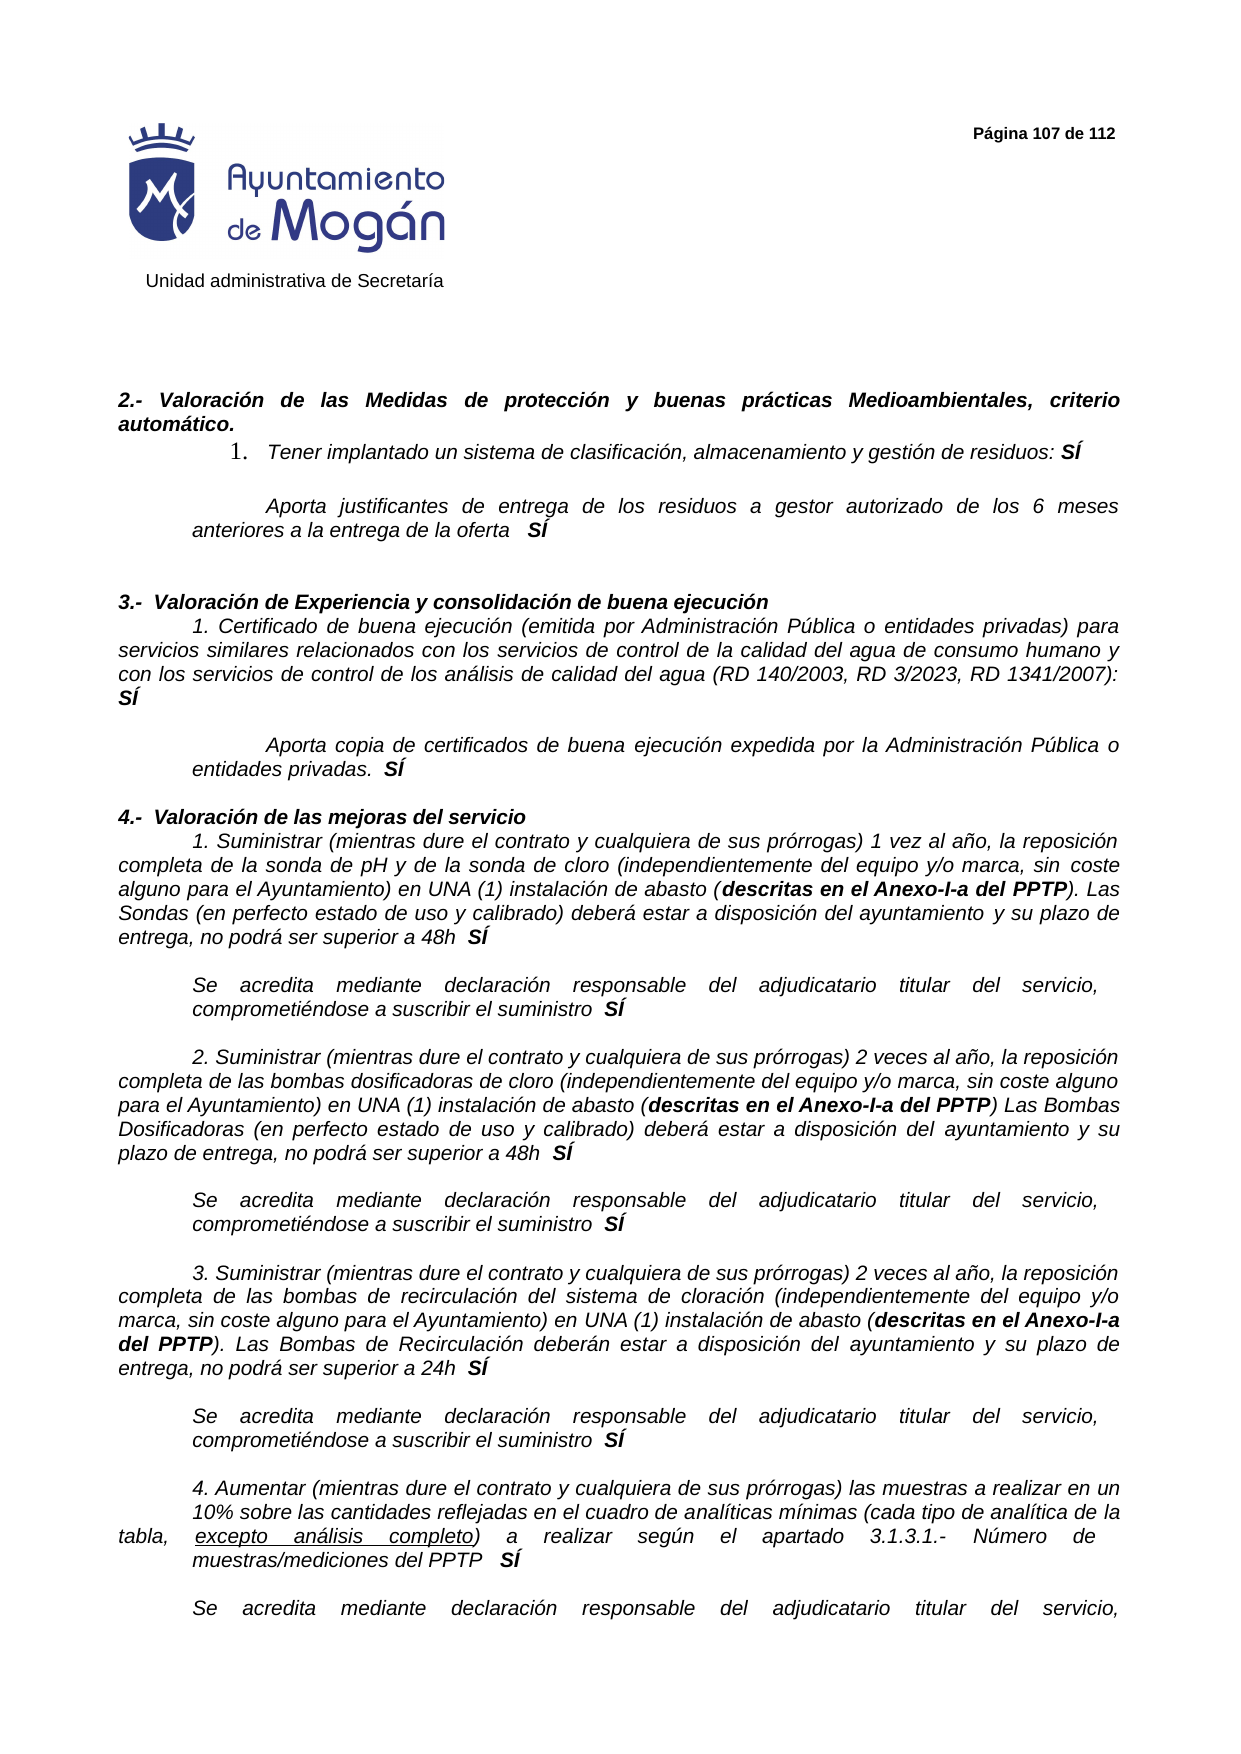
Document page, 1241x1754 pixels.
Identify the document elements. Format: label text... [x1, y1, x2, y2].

picture [128, 123, 445, 259]
text Se acredita mediante declaración responsable del adjudicatario titular del servicio, comprometiéndose a suscribir el suministro SÍ [118, 973, 1122, 1021]
text 2.- Valoración de las Medidas de protección y buenas prácticas Medioambientales, criterio automático. [118, 388, 1122, 436]
text 2. Suministrar (mientras dure el contrato y cualquiera de sus prórrogas) 2 veces al año, la reposición completa de las bombas dosificadoras de cloro (independientemente del equipo y/o marca, sin coste alguno para el Ayuntamiento) en UNA (1) instalación de abasto (descritas en el Anexo-I-a del PPTP) Las Bombas Dosificadoras (en perfecto estado de uso y calibrado) deberá estar a disposición del ayuntamiento y su plazo de entrega, no podrá ser superior a 48h SÍ [118, 1045, 1122, 1164]
text 3.- Valoración de Experiencia y consolidación de buena ejecución [118, 589, 1122, 613]
list Tener implantado un sistema de clasificación, almacenamiento y gestión de residuos: SÍ [229, 436, 1122, 465]
text 4.- Valoración de las mejoras del servicio [118, 805, 1122, 829]
text 3. Suministrar (mientras dure el contrato y cualquiera de sus prórrogas) 2 veces al año, la reposición completa de las bombas de recirculación del sistema de cloración (independientemente del equipo y/o marca, sin coste alguno para el Ayuntamiento) en UNA (1) instalación de abasto (descritas en el Anexo-I-a del PPTP). Las Bombas de Recirculación deberán estar a disposición del ayuntamiento y su plazo de entrega, no podrá ser superior a 24h SÍ [118, 1260, 1122, 1380]
text Aporta copia de certificados de buena ejecución expedida por la Administración Pública o entidades privadas. SÍ [192, 733, 1122, 781]
text Se acredita mediante declaración responsable del adjudicatario titular del servicio, [192, 1596, 1122, 1620]
text 4. Aumentar (mientras dure el contrato y cualquiera de sus prórrogas) las muestras a realizar en un 10% sobre las cantidades reflejadas en el cuadro de analíticas mínimas (cada tipo de analítica de la tabla, excepto análisis completo) a realizar según el apartado 3.1.3.1.- Número de muestras/mediciones del PPTP SÍ [118, 1476, 1122, 1572]
text Aporta justificantes de entrega de los residuos a gestor autorizado de los 6 meses anteriores a la entrega de la oferta SÍ [192, 494, 1122, 542]
text 1. Certificado de buena ejecución (emitida por Administración Pública o entidades privadas) para servicios similares relacionados con los servicios de control de la calidad del agua de consumo humano y con los servicios de control de los análisis de calidad del agua (RD 140/2003, RD 3/2023, RD 1341/2007): SÍ [118, 613, 1122, 709]
text Se acredita mediante declaración responsable del adjudicatario titular del servicio, comprometiéndose a suscribir el suministro SÍ [118, 1188, 1122, 1236]
text Se acredita mediante declaración responsable del adjudicatario titular del servicio, comprometiéndose a suscribir el suministro SÍ [118, 1404, 1122, 1452]
text 1. Suministrar (mientras dure el contrato y cualquiera de sus prórrogas) 1 vez al año, la reposición completa de la sonda de pH y de la sonda de cloro (independientemente del equipo y/o marca, sin coste alguno para el Ayuntamiento) en UNA (1) instalación de abasto (descritas en el Anexo-I-a del PPTP). Las Sondas (en perfecto estado de uso y calibrado) deberá estar a disposición del ayuntamiento y su plazo de entrega, no podrá ser superior a 48h SÍ [118, 829, 1122, 949]
